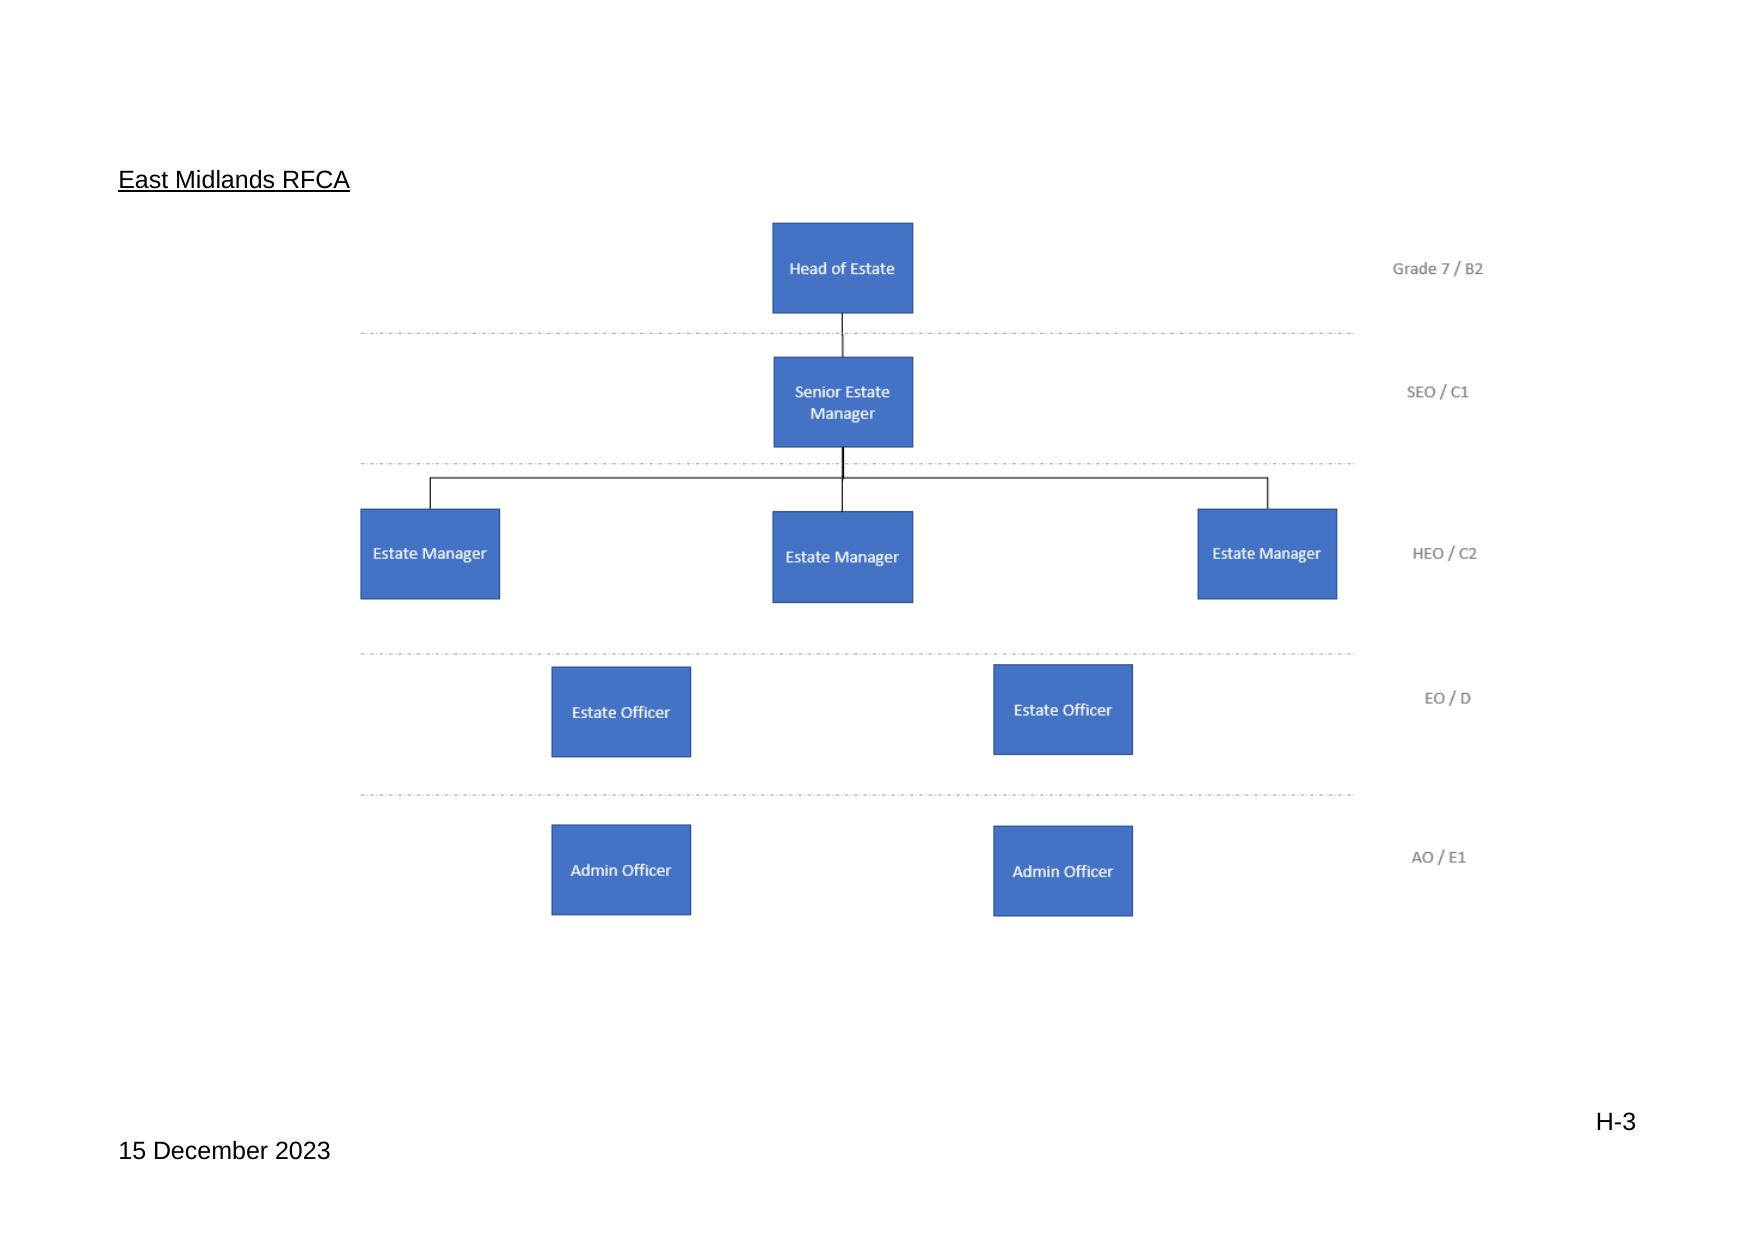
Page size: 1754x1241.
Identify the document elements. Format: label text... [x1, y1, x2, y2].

text East Midlands RFCA [118, 166, 1636, 194]
